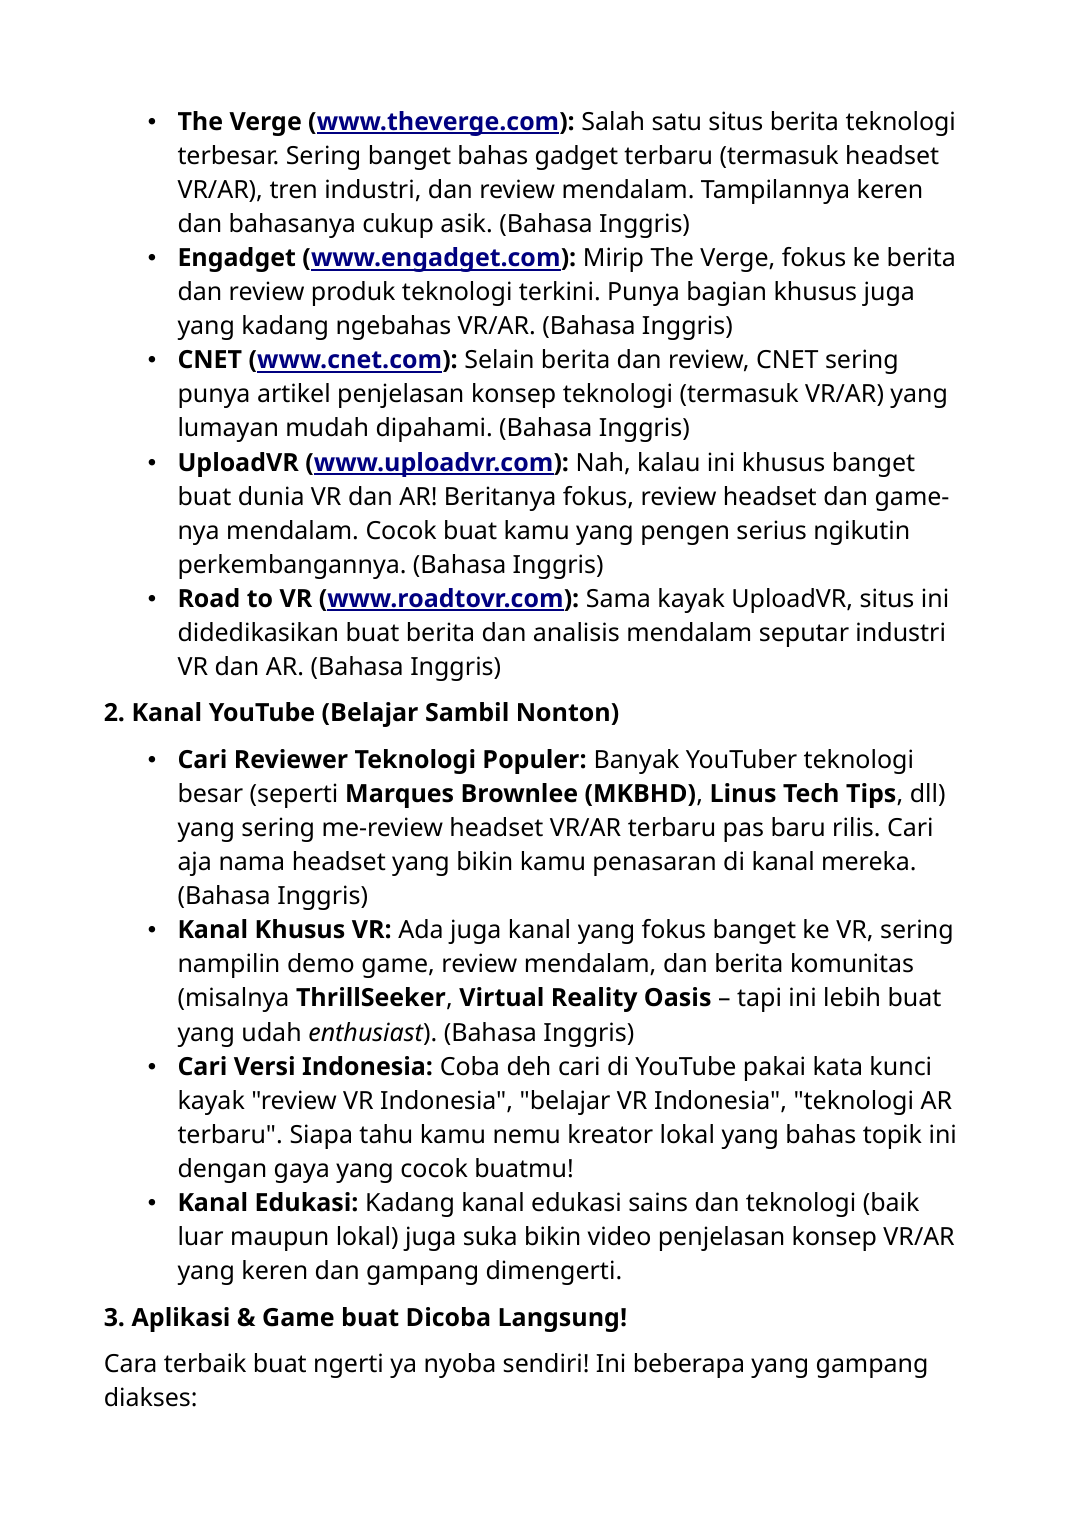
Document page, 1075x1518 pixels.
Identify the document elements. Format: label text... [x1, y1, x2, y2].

text 2. Kanal YouTube (Belajar Sambil Nonton) [103, 695, 971, 729]
list Kanal Khusus VR: Ada juga kanal yang fokus banget ke VR, sering nampilin demo game, review mendalam, dan berita komunitas (misalnya ThrillSeeker, Virtual Reality Oasis – tapi ini lebih buat yang udah enthusiast). (Bahasa Inggris) [148, 912, 971, 1048]
list The Verge (www.theverge.com): Salah satu situs berita teknologi terbesar. Sering banget bahas gadget terbaru (termasuk headset VR/AR), tren industri, dan review mendalam. Tampilannya keren dan bahasanya cukup asik. (Bahasa Inggris) [148, 103, 971, 240]
list Cari Versi Indonesia: Coba deh cari di YouTube pakai kata kunci kayak "review VR Indonesia", "belajar VR Indonesia", "teknologi AR terbaru". Siapa tahu kamu nemu kreator lokal yang bahas topik ini dengan gaya yang cocok buatmu! [148, 1048, 971, 1184]
list CNET (www.cnet.com): Selain berita dan review, CNET sering punya artikel penjelasan konsep teknologi (termasuk VR/AR) yang lumayan mudah dipahami. (Bahasa Inggris) [148, 342, 971, 444]
list Cari Reviewer Teknologi Populer: Banyak YouTuber teknologi besar (seperti Marques Brownlee (MKBHD), Linus Tech Tips, dll) yang sering me-review headset VR/AR terbaru pas baru rilis. Cari aja nama headset yang bikin kamu penasaran di kanal mereka. (Bahasa Inggris) [148, 742, 971, 912]
text 3. Aplikasi & Game buat Dicoba Langsung! [103, 1299, 971, 1333]
list UploadVR (www.uploadvr.com): Nah, kalau ini khusus banget buat dunia VR dan AR! Beritanya fokus, review headset dan game-nya mendalam. Cocok buat kamu yang pengen serius ngikutin perkembangannya. (Bahasa Inggris) [148, 444, 971, 580]
list Kanal Edukasi: Kadang kanal edukasi sains dan teknologi (baik luar maupun lokal) juga suka bikin video penjelasan konsep VR/AR yang keren dan gampang dimengerti. [148, 1184, 971, 1287]
text Cara terbaik buat ngerti ya nyoba sendiri! Ini beberapa yang gampang diakses: [103, 1346, 971, 1414]
list Road to VR (www.roadtovr.com): Sama kayak UploadVR, situs ini didedikasikan buat berita dan analisis mendalam seputar industri VR dan AR. (Bahasa Inggris) [148, 580, 971, 683]
list Engadget (www.engadget.com): Mirip The Verge, fokus ke berita dan review produk teknologi terkini. Punya bagian khusus juga yang kadang ngebahas VR/AR. (Bahasa Inggris) [148, 240, 971, 342]
